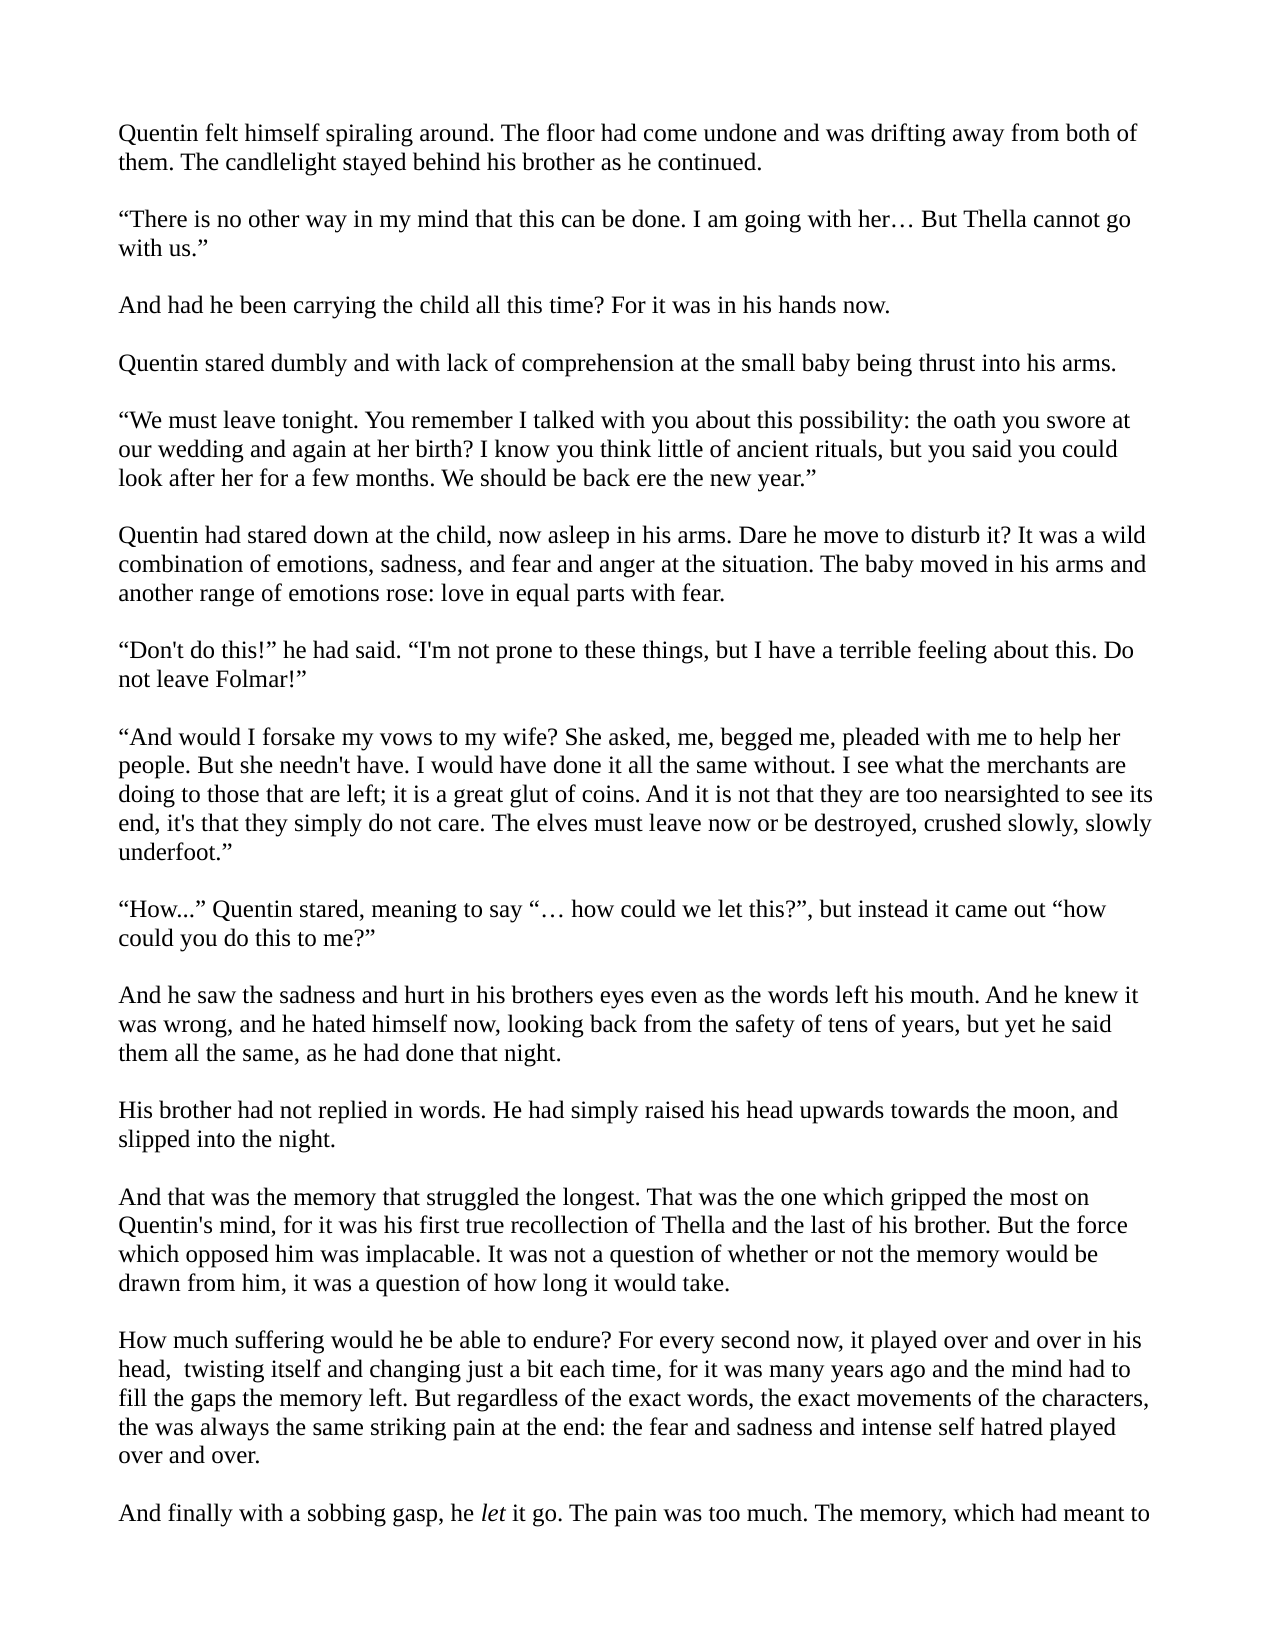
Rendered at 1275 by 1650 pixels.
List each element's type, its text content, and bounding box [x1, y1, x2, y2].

text Quentin felt himself spiraling around. The floor had come undone and was drifting away from both of them. The candlelight stayed behind his brother as he continued. [118, 118, 1157, 176]
text “And would I forsake my vows to my wife? She asked, me, begged me, pleaded with me to help her people. But she needn't have. I would have done it all the same without. I see what the merchants are doing to those that are left; it is a great glut of coins. And it is not that they are too nearsighted to see its end, it's that they simply do not care. The elves must leave now or be destroyed, crushed slowly, slowly underfoot.” [118, 722, 1157, 866]
text “We must leave tonight. You remember I talked with you about this possibility: the oath you swore at our wedding and again at her birth? I know you think little of ancient rituals, but you said you could look after her for a few months. We should be back ere the new year.” [118, 406, 1157, 492]
text Quentin had stared down at the child, now asleep in his arms. Dare he move to disturb it? It was a wild combination of emotions, sadness, and fear and anger at the situation. The baby moved in his arms and another range of emotions rose: love in equal parts with fear. [118, 521, 1157, 607]
text And finally with a sobbing gasp, he let it go. The pain was too much. The memory, which had meant to [118, 1498, 1157, 1527]
text His brother had not replied in words. He had simply raised his head upwards towards the moon, and slipped into the night. [118, 1096, 1157, 1153]
text “There is no other way in my mind that this can be done. I am going with her… But Thella cannot go with us.” [118, 204, 1157, 262]
text “How...” Quentin stared, meaning to say “… how could we let this?”, but instead it came out “how could you do this to me?” [118, 894, 1157, 952]
text And he saw the sadness and hurt in his brothers eyes even as the words left his mouth. And he knew it was wrong, and he hated himself now, looking back from the safety of tens of years, but yet he said them all the same, as he had done that night. [118, 981, 1157, 1067]
text “Don't do this!” he had said. “I'm not prone to these things, but I have a terrible feeling about this. Do not leave Folmar!” [118, 636, 1157, 693]
text And had he been carrying the child all this time? For it was in his hands now. [118, 291, 1157, 319]
text Quentin stared dumbly and with lack of comprehension at the small baby being thrust into his arms. [118, 348, 1157, 377]
text How much suffering would he be able to endure? For every second now, it played over and over in his head, twisting itself and changing just a bit each time, for it was many years ago and the mind had to fill the gaps the memory left. But regardless of the exact words, the exact movements of the characters, the was always the same striking pain at the end: the fear and sadness and intense self hatred played over and over. [118, 1326, 1157, 1469]
text And that was the memory that struggled the longest. That was the one which gripped the most on Quentin's mind, for it was his first true recollection of Thella and the last of his brother. But the force which opposed him was implacable. It was not a question of whether or not the memory would be drawn from him, it was a question of how long it would take. [118, 1182, 1157, 1297]
